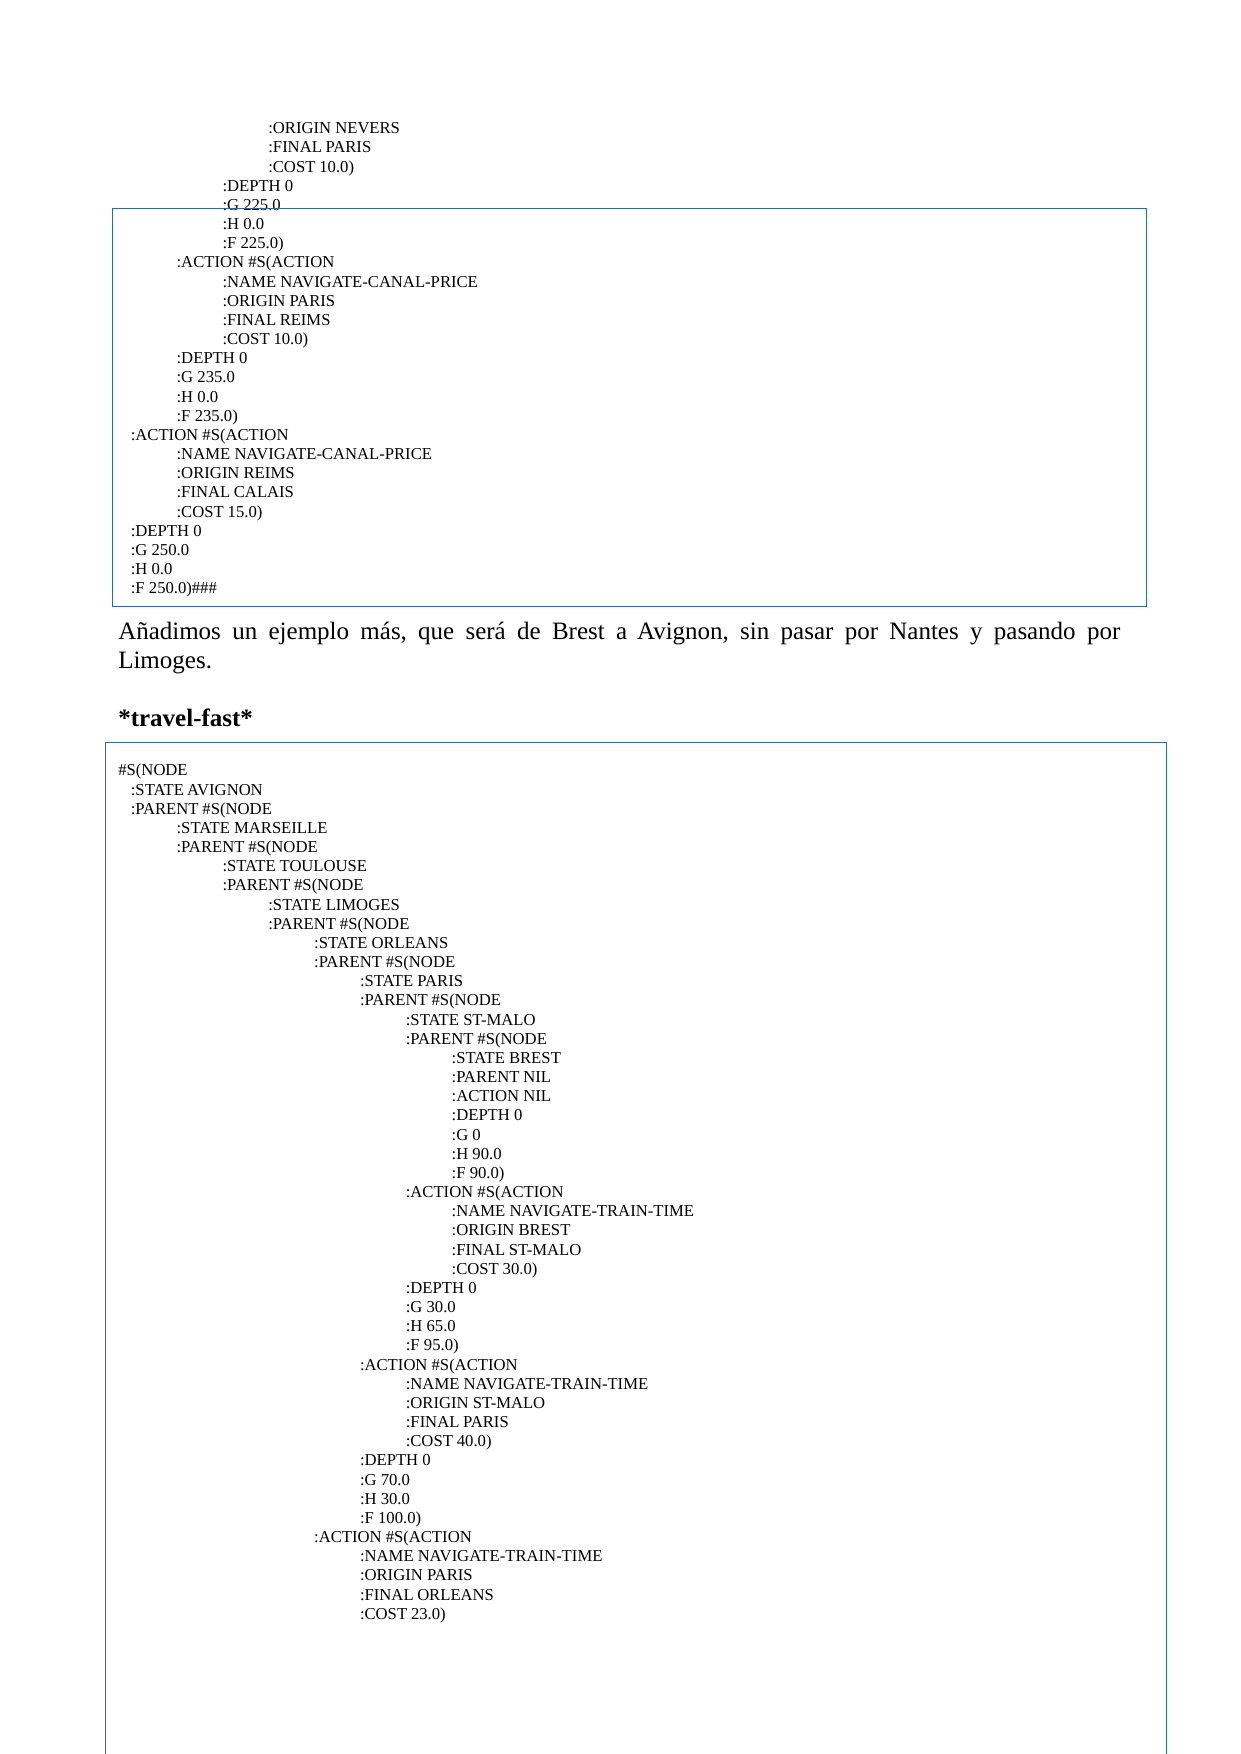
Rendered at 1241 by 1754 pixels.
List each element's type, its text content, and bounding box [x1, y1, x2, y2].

text :F 225.0) [118, 233, 1122, 252]
text :PARENT #S(NODE [118, 837, 1122, 856]
text :STATE ORLEANS [118, 933, 1122, 952]
text #S(NODE [118, 760, 1122, 779]
text :COST 23.0) [118, 1603, 1122, 1623]
text :ORIGIN ST-MALO [118, 1393, 1122, 1412]
text :DEPTH 0 [118, 521, 1122, 540]
text *travel-fast* [118, 703, 1122, 731]
text :STATE PARIS [118, 971, 1122, 990]
text :F 100.0) [118, 1508, 1122, 1527]
text :ACTION #S(ACTION [118, 1182, 1122, 1201]
text :FINAL REIMS [118, 310, 1122, 329]
text :FINAL PARIS [118, 1412, 1122, 1431]
text :ACTION #S(ACTION [118, 1527, 1122, 1546]
text :PARENT #S(NODE [118, 952, 1122, 971]
text :NAME NAVIGATE-TRAIN-TIME [118, 1201, 1122, 1220]
text :G 225.0 [118, 195, 1122, 208]
text :H 0.0 [118, 386, 1122, 406]
text :H 65.0 [118, 1316, 1122, 1335]
text :FINAL CALAIS [118, 482, 1122, 501]
text :NAME NAVIGATE-CANAL-PRICE [118, 444, 1122, 463]
text :H 90.0 [118, 1143, 1122, 1163]
text :ORIGIN BREST [118, 1220, 1122, 1239]
text :ACTION #S(ACTION [118, 1354, 1122, 1373]
text :G 235.0 [118, 367, 1122, 386]
text :DEPTH 0 [118, 1105, 1122, 1124]
text :DEPTH 0 [118, 348, 1122, 367]
text :FINAL PARIS [118, 137, 1122, 156]
text :COST 40.0) [118, 1431, 1122, 1450]
text :NAME NAVIGATE-TRAIN-TIME [118, 1546, 1122, 1565]
text :PARENT #S(NODE [118, 913, 1122, 933]
text :FINAL ORLEANS [118, 1584, 1122, 1603]
text :NAME NAVIGATE-TRAIN-TIME [118, 1373, 1122, 1393]
text :H 0.0 [118, 559, 1122, 578]
text Añadimos un ejemplo más, que será de Brest a Avignon, sin pasar por Nantes y pasando por Limoges. [118, 616, 1122, 674]
text :COST 30.0) [118, 1258, 1122, 1278]
text :STATE MARSEILLE [118, 818, 1122, 837]
text :H 30.0 [118, 1488, 1122, 1508]
text :COST 10.0) [118, 156, 1122, 176]
text :PARENT #S(NODE [118, 990, 1122, 1009]
text :PARENT #S(NODE [118, 875, 1122, 894]
text :ACTION #S(ACTION [118, 252, 1122, 271]
text :NAME NAVIGATE-CANAL-PRICE [118, 271, 1122, 291]
text :ACTION #S(ACTION [118, 425, 1122, 444]
text :G 30.0 [118, 1297, 1122, 1316]
text :PARENT #S(NODE [118, 798, 1122, 818]
text :PARENT #S(NODE [118, 1028, 1122, 1048]
text :F 90.0) [118, 1163, 1122, 1182]
text :F 250.0)### [118, 578, 1122, 597]
text :ORIGIN REIMS [118, 463, 1122, 482]
text :DEPTH 0 [118, 176, 1122, 195]
text :ORIGIN PARIS [118, 291, 1122, 310]
text :H 0.0 [118, 214, 1122, 233]
text :STATE ST-MALO [118, 1009, 1122, 1028]
text :G 70.0 [118, 1469, 1122, 1488]
text [118, 209, 1122, 214]
text :F 235.0) [118, 406, 1122, 425]
text :STATE TOULOUSE [118, 856, 1122, 875]
text :PARENT NIL [118, 1067, 1122, 1086]
text :F 95.0) [118, 1335, 1122, 1354]
text :ORIGIN PARIS [118, 1565, 1122, 1584]
text :ACTION NIL [118, 1086, 1122, 1105]
text :COST 15.0) [118, 501, 1122, 521]
text :FINAL ST-MALO [118, 1239, 1122, 1258]
text :DEPTH 0 [118, 1278, 1122, 1297]
text :STATE AVIGNON [118, 779, 1122, 798]
text :STATE BREST [118, 1048, 1122, 1067]
text :STATE LIMOGES [118, 894, 1122, 913]
text :G 250.0 [118, 540, 1122, 559]
text :COST 10.0) [118, 329, 1122, 348]
text :G 0 [118, 1124, 1122, 1143]
text :ORIGIN NEVERS [118, 118, 1122, 137]
text :DEPTH 0 [118, 1450, 1122, 1469]
